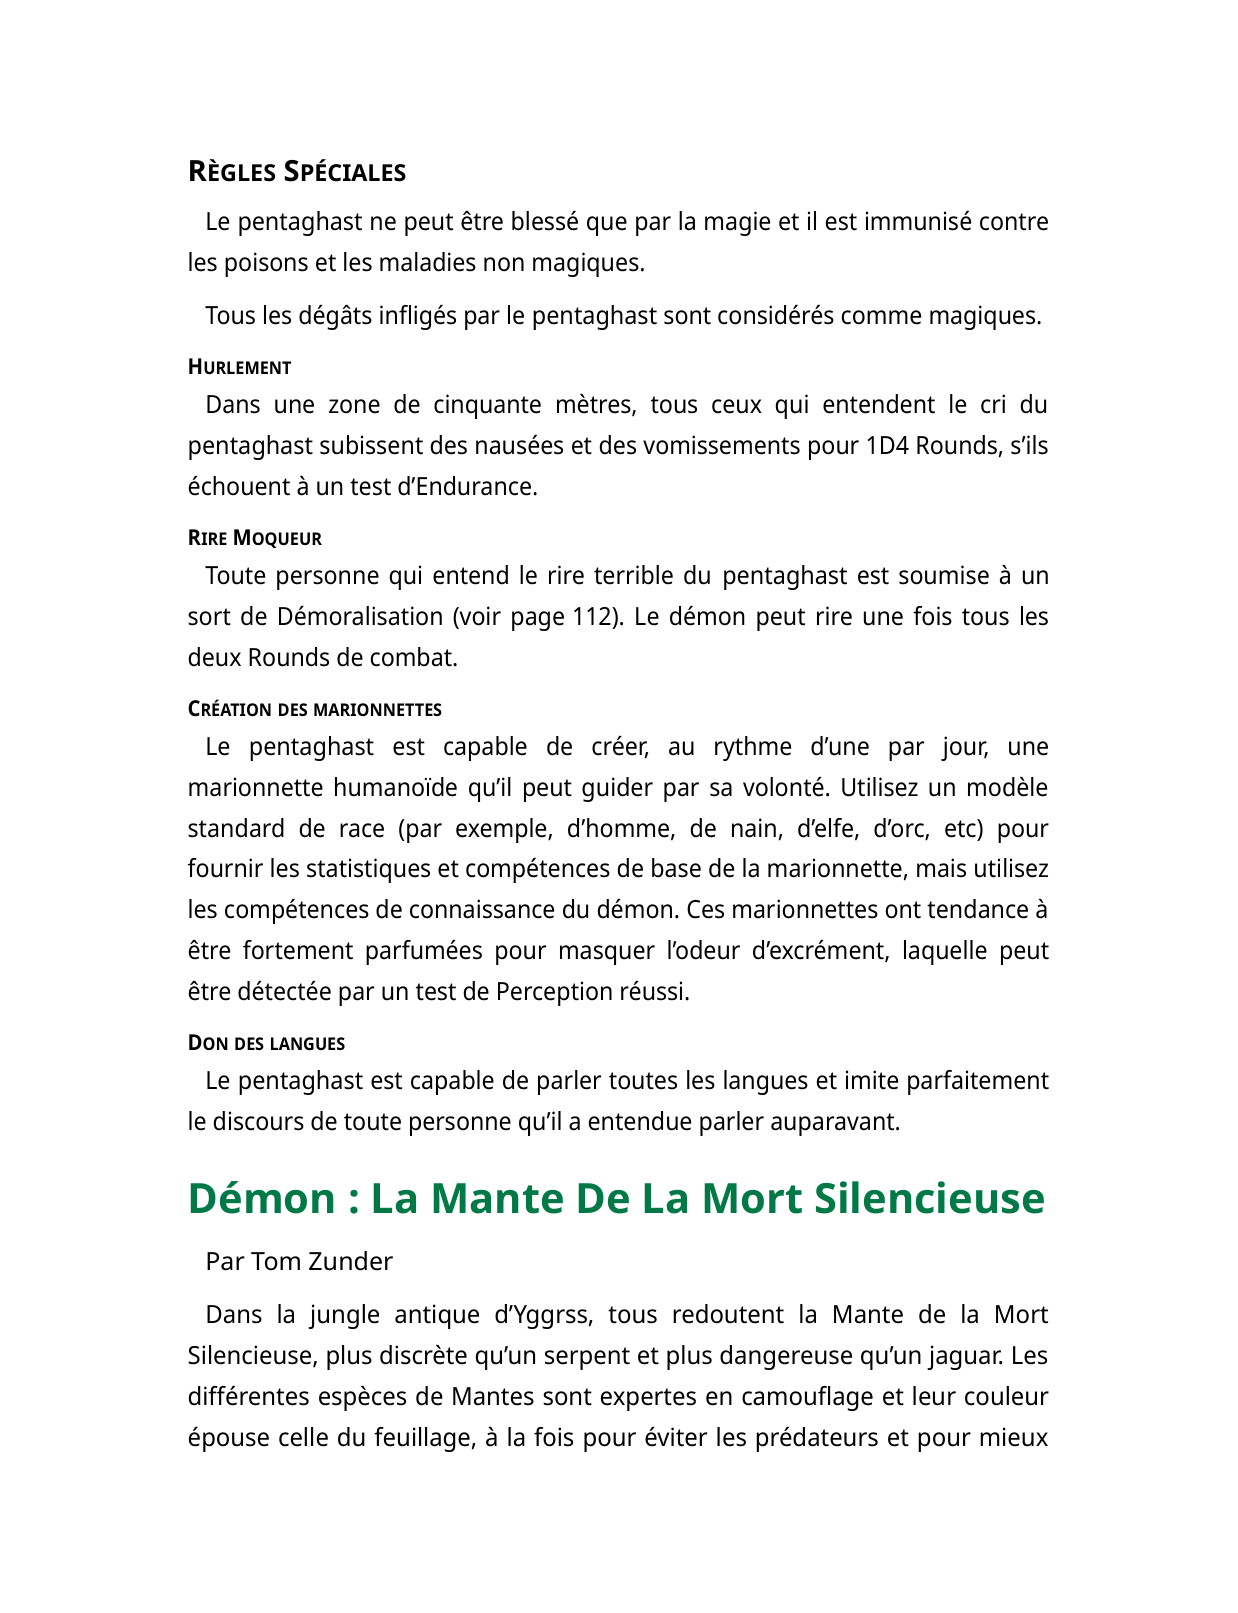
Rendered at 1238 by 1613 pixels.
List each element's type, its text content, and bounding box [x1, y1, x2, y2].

text Don des langues [187, 1027, 1050, 1057]
text Création des marionnettes [187, 693, 1050, 723]
text Le pentaghast ne peut être blessé que par la magie et il est immunisé contre les poisons et les maladies non magiques. [187, 204, 1050, 279]
text Règles Spéciales [187, 150, 1050, 190]
text Le pentaghast est capable de parler toutes les langues et imite parfaitement le discours de toute personne qu’il a entendue parler auparavant. [187, 1063, 1050, 1137]
text Par Tom Zunder [187, 1244, 1050, 1278]
text Rire Moqueur [187, 522, 1050, 552]
text Toute personne qui entend le rire terrible du pentaghast est soumise à un sort de Démoralisation (voir page 112). Le démon peut rire une fois tous les deux Rounds de combat. [187, 558, 1050, 673]
text Le pentaghast est capable de créer, au rythme d’une par jour, une marionnette humanoïde qu’il peut guider par sa volonté. Utilisez un modèle standard de race (par exemple, d’homme, de nain, d’elfe, d’orc, etc) pour fournir les statistiques et compétences de base de la marionnette, mais utilisez les compétences de connaissance du démon. Ces marionnettes ont tendance à être fortement parfumées pour masquer l’odeur d’excrément, laquelle peut être détectée par un test de Perception réussi. [187, 728, 1050, 1008]
text Tous les dégâts infligés par le pentaghast sont considérés comme magiques. [187, 298, 1050, 332]
text Dans la jungle antique d’Yggrss, tous redoutent la Mante de la Mort Silencieuse, plus discrète qu’un serpent et plus dangereuse qu’un jaguar. Les différentes espèces de Mantes sont expertes en camouflage et leur couleur épouse celle du feuillage, à la fois pour éviter les prédateurs et pour mieux [187, 1297, 1050, 1453]
text Hurlement [187, 351, 1050, 381]
text Démon : La Mante De La Mort Silencieuse [187, 1169, 1050, 1226]
text Dans une zone de cinquante mètres, tous ceux qui entendent le cri du pentaghast subissent des nausées et des vomissements pour 1D4 Rounds, s’ils échouent à un test d’Endurance. [187, 387, 1050, 503]
